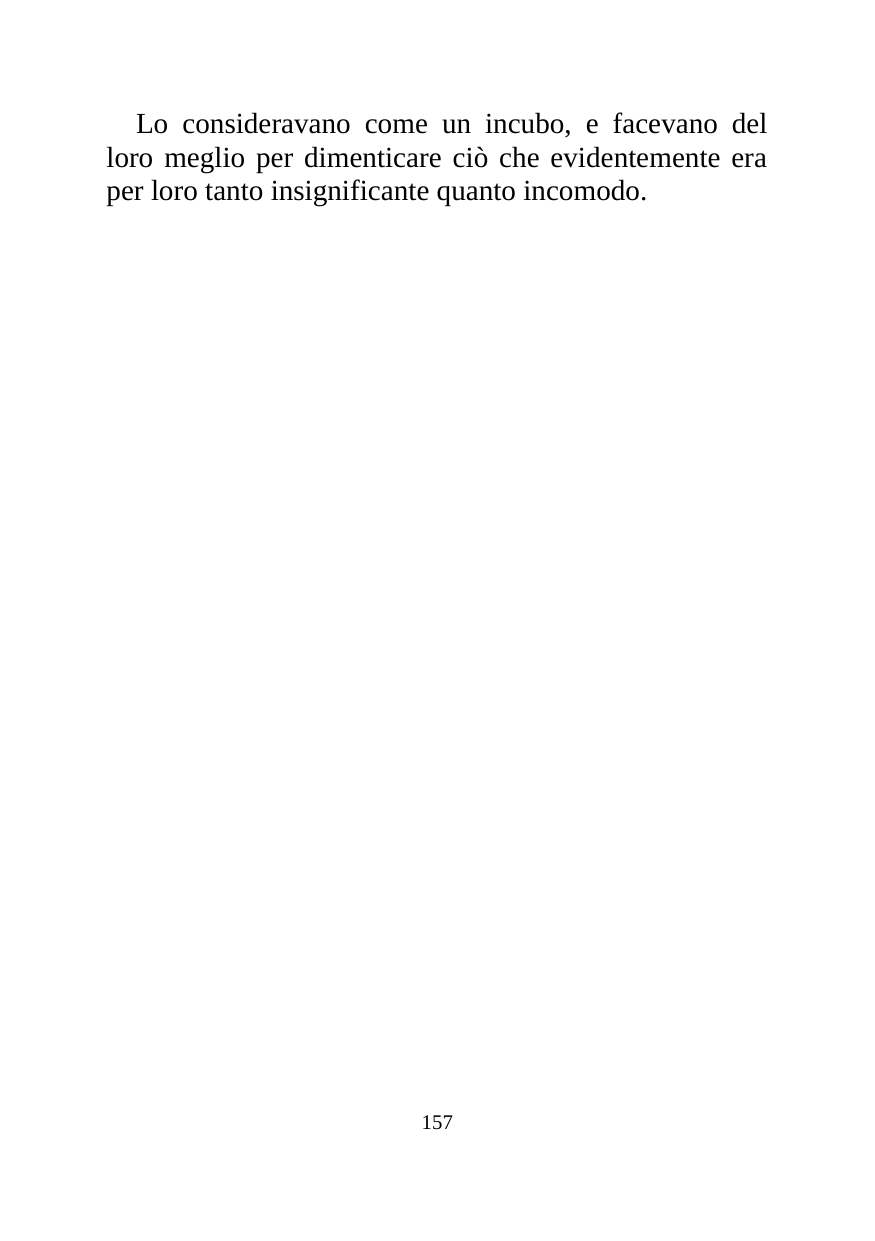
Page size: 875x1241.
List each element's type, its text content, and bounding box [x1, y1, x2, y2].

text Lo consideravano come un incubo, e facevano del loro meglio per dimenticare ciò che evidentemente era per loro tanto insignificante quanto incomodo. [106, 106, 768, 207]
